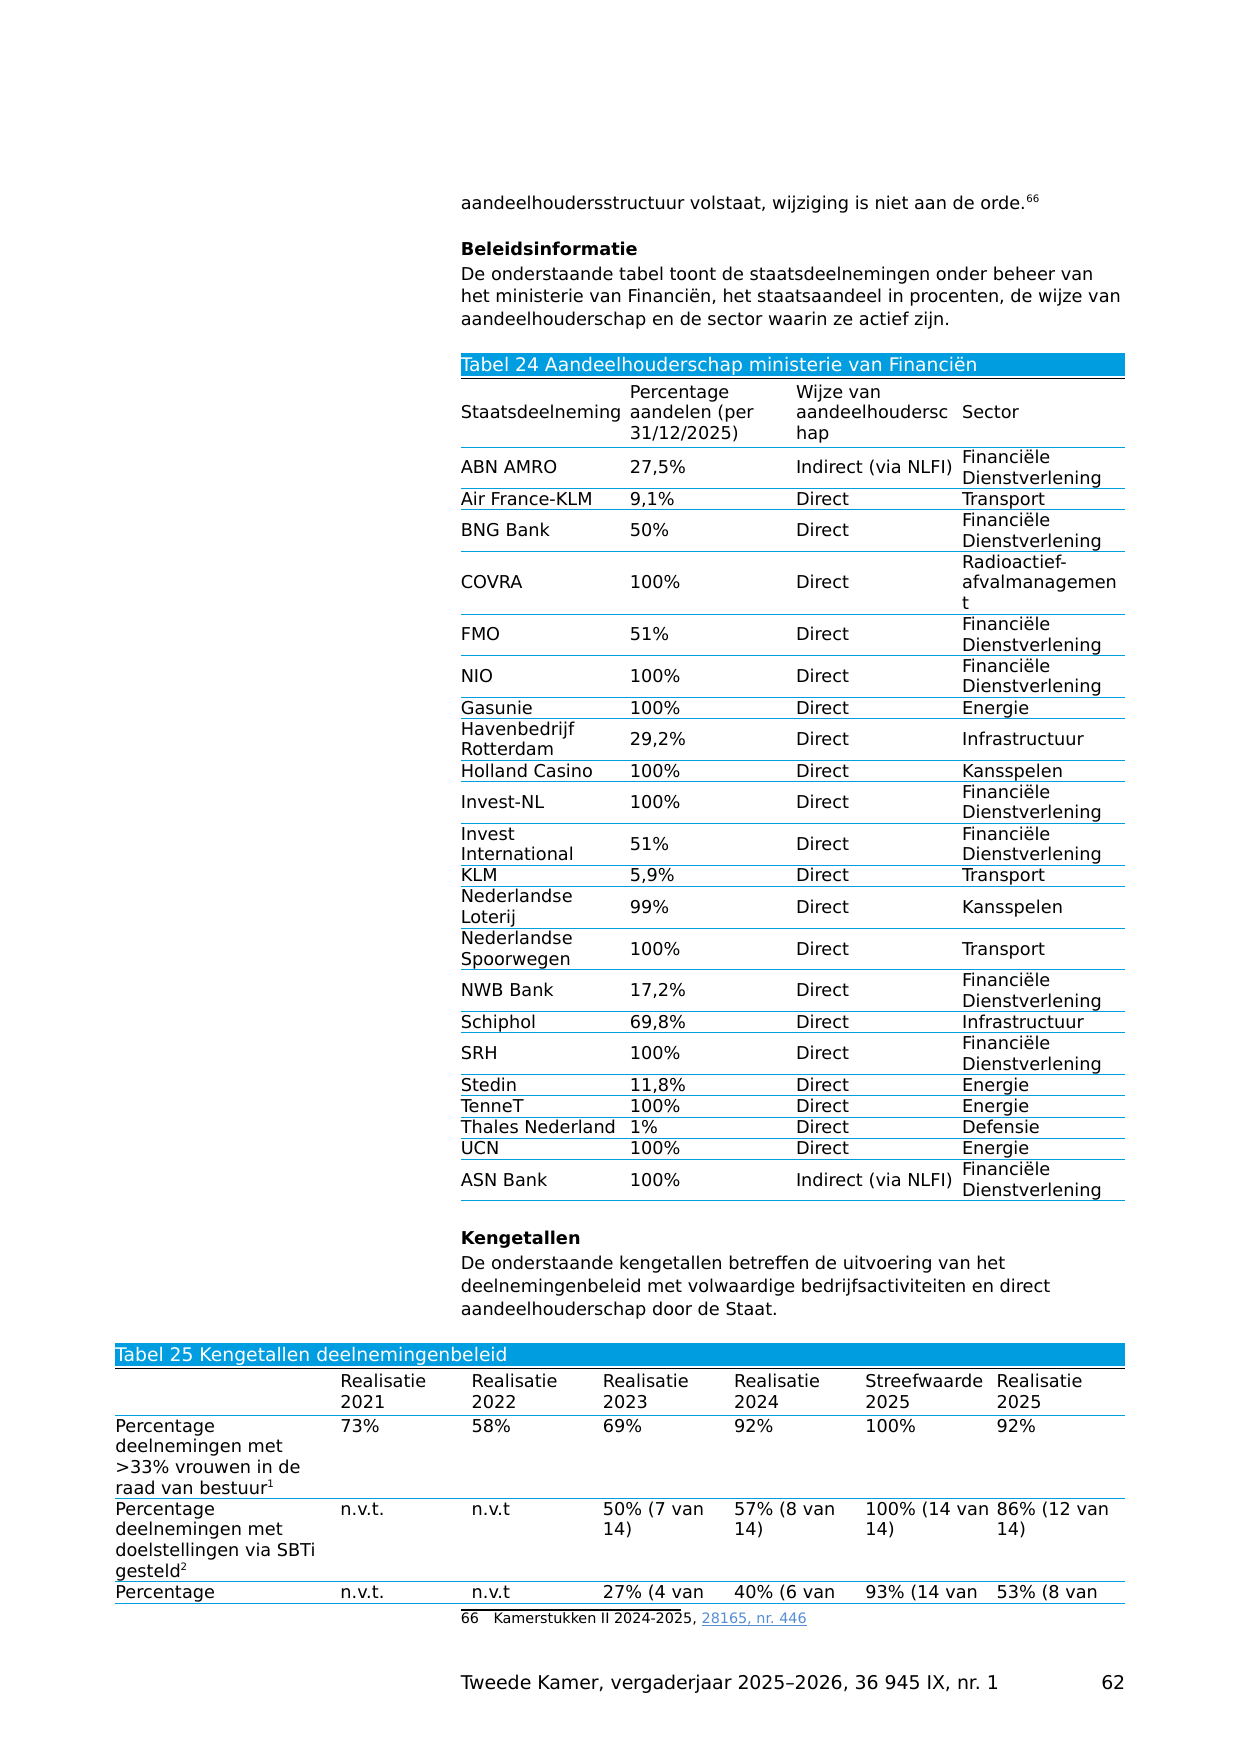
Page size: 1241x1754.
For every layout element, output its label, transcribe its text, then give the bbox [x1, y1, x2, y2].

table_cell Stedin [461, 1075, 627, 1095]
table_cell Defensie [959, 1118, 1125, 1137]
table_cell 11,8% [627, 1075, 793, 1095]
table_cell Havenbedrijf Rotterdam [461, 719, 627, 760]
table_cell Transport [959, 489, 1125, 509]
table_cell Energie [959, 1075, 1125, 1095]
table_cell Direct [793, 929, 959, 969]
text Beleidsinformatie [461, 237, 1125, 259]
table_cell 50% (7 van 14) [600, 1499, 731, 1581]
table_cell 100% [627, 929, 793, 969]
table_cell Direct [793, 719, 959, 760]
table_cell 92% [731, 1416, 862, 1498]
table_cell 99% [627, 887, 793, 928]
table_cell Radioactief-afvalmanagement [959, 552, 1125, 613]
table_cell Realisatie 2024 [731, 1369, 862, 1415]
table_cell Indirect (via NLFI) [793, 448, 959, 488]
table_cell Staatsdeelneming [461, 379, 627, 446]
table_cell Direct [793, 489, 959, 509]
text __Kamerstukken II 2024-2025, 28165, nr. 446 [461, 1610, 1125, 1627]
table_cell COVRA [461, 552, 627, 613]
table_cell Direct [793, 1033, 959, 1074]
text aandeelhoudersstructuur volstaat, wijziging is niet aan de orde. [461, 191, 1125, 214]
table_cell Percentage [115, 1582, 337, 1602]
table_cell 58% [469, 1416, 600, 1498]
table_cell Energie [959, 1139, 1125, 1159]
table_cell 51% [627, 824, 793, 865]
table_cell Streefwaarde 2025 [862, 1369, 993, 1415]
table_cell Financiële Dienstverlening [959, 1033, 1125, 1074]
text Kengetallen [461, 1226, 1125, 1249]
table_cell Financiële Dienstverlening [959, 656, 1125, 697]
table_cell TenneT [461, 1096, 627, 1116]
table_cell 100% (14 van 14) [862, 1499, 993, 1581]
table_cell Percentage deelnemingen met doelstellingen via SBTi gesteld2 [115, 1499, 337, 1581]
table_cell Direct [793, 552, 959, 613]
table_cell n.v.t. [337, 1582, 468, 1602]
table_cell Schiphol [461, 1012, 627, 1032]
table_cell Percentage deelnemingen met >33% vrouwen in de raad van bestuur1 [115, 1416, 337, 1498]
table_cell Direct [793, 782, 959, 823]
table_cell 40% (6 van [731, 1582, 862, 1602]
table_cell Financiële Dienstverlening [959, 448, 1125, 488]
table_cell 27% (4 van [600, 1582, 731, 1602]
table_cell [115, 1369, 337, 1415]
table_cell 100% [627, 552, 793, 613]
table_cell Invest International [461, 824, 627, 865]
table_cell Infrastructuur [959, 719, 1125, 760]
table_cell 50% [627, 510, 793, 551]
table_cell ASN Bank [461, 1160, 627, 1200]
table_cell 27,5% [627, 448, 793, 488]
table_cell Energie [959, 1096, 1125, 1116]
table_cell Realisatie 2022 [469, 1369, 600, 1415]
table_cell Financiële Dienstverlening [959, 782, 1125, 823]
table_cell UCN [461, 1139, 627, 1159]
table_cell 100% [627, 761, 793, 781]
table_cell NWB Bank [461, 970, 627, 1011]
table_cell 29,2% [627, 719, 793, 760]
table_cell 73% [337, 1416, 468, 1498]
table_cell n.v.t. [337, 1499, 468, 1581]
table_cell Thales Nederland [461, 1118, 627, 1137]
table_cell Direct [793, 1118, 959, 1137]
table_cell Direct [793, 761, 959, 781]
table_cell BNG Bank [461, 510, 627, 551]
table_cell Direct [793, 615, 959, 655]
text De onderstaande tabel toont de staatsdeelnemingen onder beheer van het ministerie van Financiën, het staatsaandeel in procenten, de wijze van aandeelhouderschap en de sector waarin ze actief zijn. [461, 262, 1125, 330]
table_cell Financiële Dienstverlening [959, 615, 1125, 655]
table_cell Financiële Dienstverlening [959, 510, 1125, 551]
table_cell Wijze van aandeelhouderschap [793, 379, 959, 446]
table_cell ABN AMRO [461, 448, 627, 488]
table_cell Kansspelen [959, 887, 1125, 928]
table_cell Realisatie 2021 [337, 1369, 468, 1415]
table_cell Direct [793, 1012, 959, 1032]
table_cell KLM [461, 866, 627, 886]
table_cell Financiële Dienstverlening [959, 1160, 1125, 1200]
table_cell Realisatie 2023 [600, 1369, 731, 1415]
table_cell Invest-NL [461, 782, 627, 823]
table_cell 100% [627, 782, 793, 823]
table_cell Holland Casino [461, 761, 627, 781]
table_cell Energie [959, 698, 1125, 718]
table_cell 57% (8 van 14) [731, 1499, 862, 1581]
table_cell 92% [994, 1416, 1125, 1498]
table_cell SRH [461, 1033, 627, 1074]
table_cell 100% [627, 1033, 793, 1074]
table_cell 51% [627, 615, 793, 655]
table_cell 86% (12 van 14) [994, 1499, 1125, 1581]
table_cell Direct [793, 970, 959, 1011]
table_cell n.v.t [469, 1499, 600, 1581]
table_cell 5,9% [627, 866, 793, 886]
table_cell Direct [793, 866, 959, 886]
table_cell Percentage aandelen (per 31/12/2025) [627, 379, 793, 446]
table_cell 100% [627, 1160, 793, 1200]
table_cell Sector [959, 379, 1125, 446]
table_cell Gasunie [461, 698, 627, 718]
table_cell Direct [793, 1075, 959, 1095]
table_cell 93% (14 van [862, 1582, 993, 1602]
table_cell Kansspelen [959, 761, 1125, 781]
table_cell 69% [600, 1416, 731, 1498]
table_cell FMO [461, 615, 627, 655]
table_cell Direct [793, 656, 959, 697]
table_cell 17,2% [627, 970, 793, 1011]
table_cell Financiële Dienstverlening [959, 824, 1125, 865]
table_cell 53% (8 van [994, 1582, 1125, 1602]
table_cell Direct [793, 698, 959, 718]
table_cell 100% [627, 1139, 793, 1159]
table_cell Direct [793, 1096, 959, 1116]
table_cell n.v.t [469, 1582, 600, 1602]
table_cell Direct [793, 510, 959, 551]
table_cell Air France-KLM [461, 489, 627, 509]
table_cell Nederlandse Loterij [461, 887, 627, 928]
table_cell NIO [461, 656, 627, 697]
table_cell 100% [627, 1096, 793, 1116]
table_cell 100% [627, 698, 793, 718]
table_cell Direct [793, 1139, 959, 1159]
table_cell 100% [627, 656, 793, 697]
table_cell Direct [793, 824, 959, 865]
table_cell Infrastructuur [959, 1012, 1125, 1032]
table_cell Transport [959, 929, 1125, 969]
table_cell 69,8% [627, 1012, 793, 1032]
table_cell Financiële Dienstverlening [959, 970, 1125, 1011]
table_cell 100% [862, 1416, 993, 1498]
table_cell 9,1% [627, 489, 793, 509]
table_cell Transport [959, 866, 1125, 886]
table_cell Direct [793, 887, 959, 928]
table_cell Indirect (via NLFI) [793, 1160, 959, 1200]
table_cell Realisatie 2025 [994, 1369, 1125, 1415]
text De onderstaande kengetallen betreffen de uitvoering van het deelnemingenbeleid met volwaardige bedrijfsactiviteiten en direct aandeelhouderschap door de Staat. [461, 1251, 1125, 1320]
table_cell Nederlandse Spoorwegen [461, 929, 627, 969]
table_cell 1% [627, 1118, 793, 1137]
